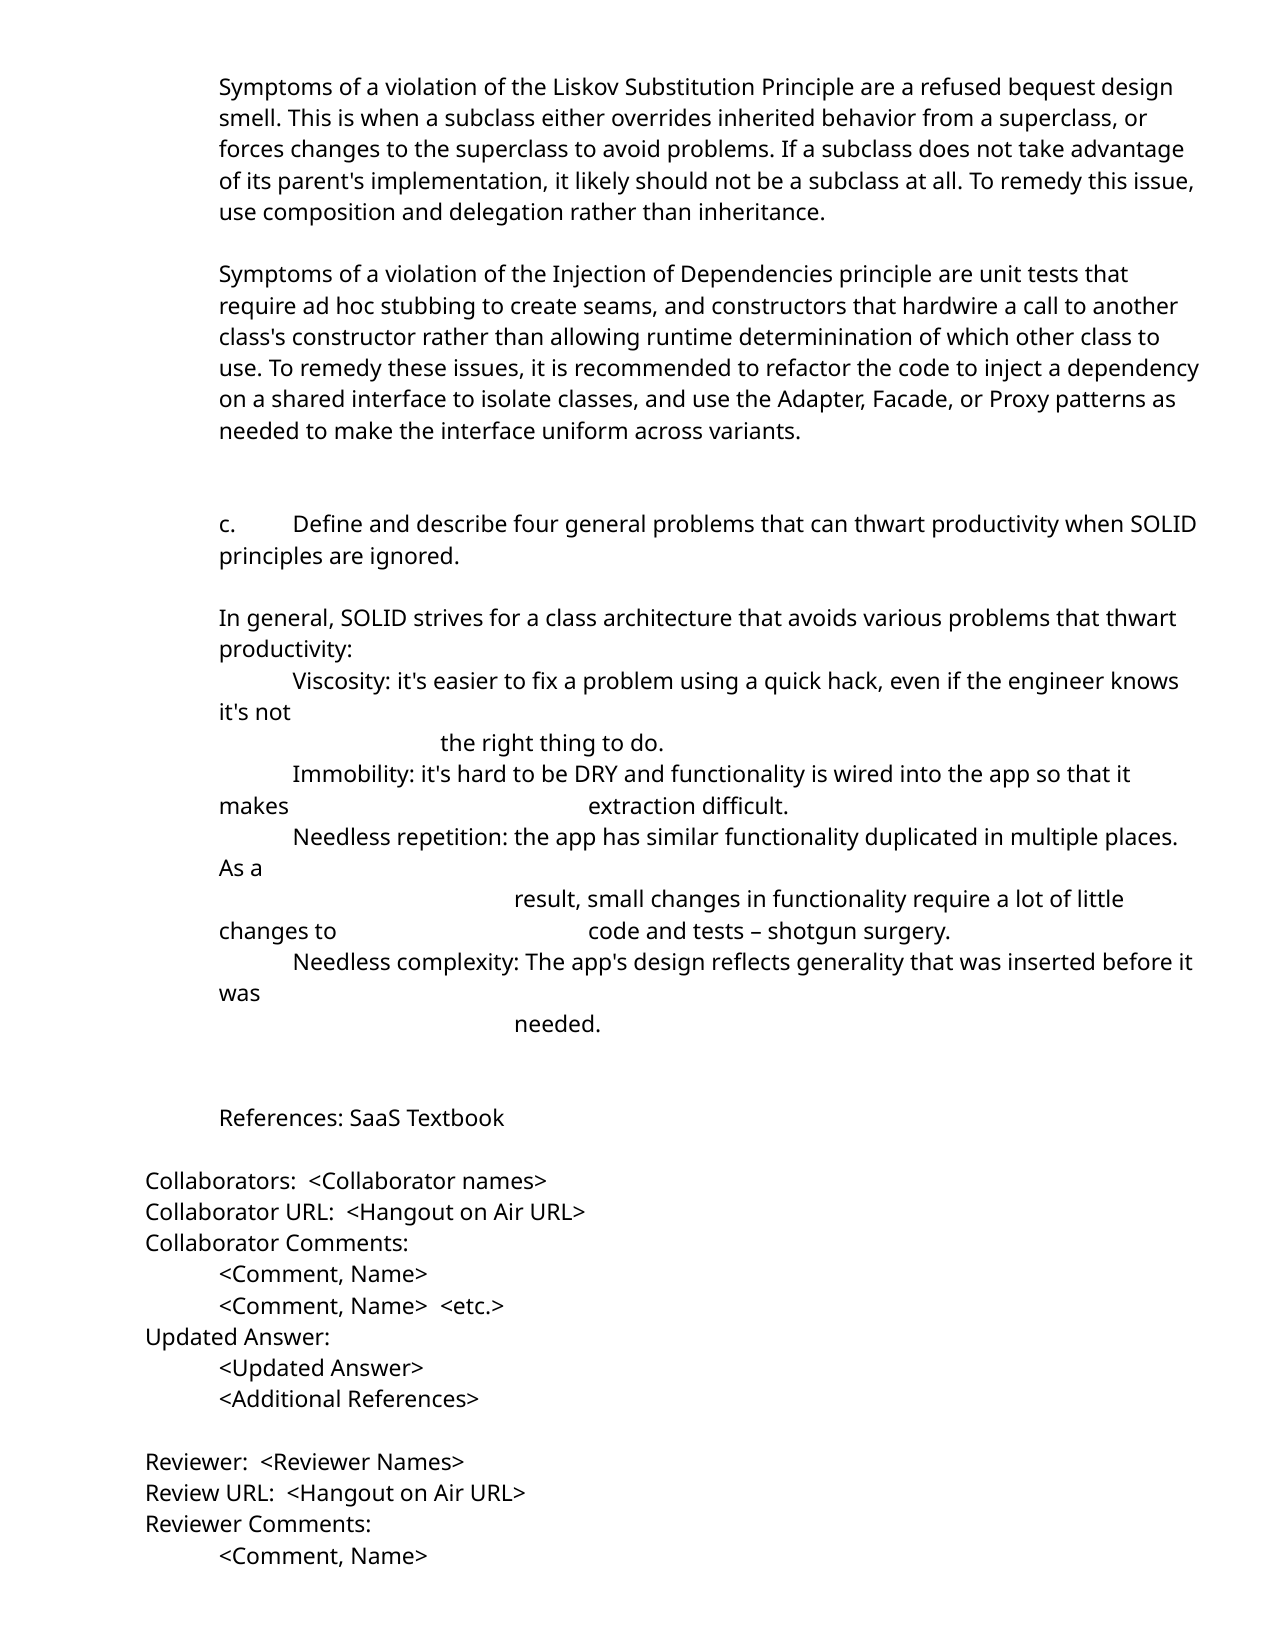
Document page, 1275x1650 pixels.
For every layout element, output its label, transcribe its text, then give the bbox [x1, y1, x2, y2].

text Collaborator URL: <Hangout on Air URL> [145, 1196, 1204, 1227]
text Collaborator Comments: [145, 1227, 1204, 1258]
text In general, SOLID strives for a class architecture that avoids various problems that thwart productivity: Viscosity: it's easier to fix a problem using a quick hack, even if the engineer knows it's not [218, 602, 1204, 727]
text <Additional References> [218, 1383, 1204, 1414]
text Needless complexity: The app's design reflects generality that was inserted before it was [218, 946, 1204, 1008]
text result, small changes in functionality require a lot of little changes to code and tests – shotgun surgery. [218, 883, 1204, 946]
text Reviewer Comments: [145, 1508, 1204, 1539]
text needed. [218, 1008, 1204, 1039]
text <Comment, Name> <Comment, Name> <etc.> [218, 1258, 1204, 1321]
text Needless repetition: the app has similar functionality duplicated in multiple places. As a [218, 821, 1204, 883]
text References: SaaS Textbook [218, 1102, 1204, 1133]
text Review URL: <Hangout on Air URL> [145, 1477, 1204, 1508]
text Reviewer: <Reviewer Names> [145, 1446, 1204, 1477]
text <Comment, Name> [218, 1539, 1204, 1571]
text Symptoms of a violation of the Liskov Substitution Principle are a refused bequest design smell. This is when a subclass either overrides inherited behavior from a superclass, or forces changes to the superclass to avoid problems. If a subclass does not take advantage of its parent's implementation, it likely should not be a subclass at all. To remedy this issue, use composition and delegation rather than inheritance. [218, 71, 1204, 227]
text Collaborators: <Collaborator names> [145, 1164, 1204, 1196]
text Updated Answer: [145, 1321, 1204, 1352]
text Symptoms of a violation of the Injection of Dependencies principle are unit tests that require ad hoc stubbing to create seams, and constructors that hardwire a call to another class's constructor rather than allowing runtime determinination of which other class to use. To remedy these issues, it is recommended to refactor the code to inject a dependency on a shared interface to isolate classes, and use the Adapter, Facade, or Proxy patterns as needed to make the interface uniform across variants. [218, 258, 1204, 446]
text the right thing to do. Immobility: it's hard to be DRY and functionality is wired into the app so that it makes extraction difficult. [218, 727, 1204, 821]
text c. Define and describe four general problems that can thwart productivity when SOLID principles are ignored. [218, 446, 1204, 571]
text <Updated Answer> [218, 1352, 1204, 1383]
